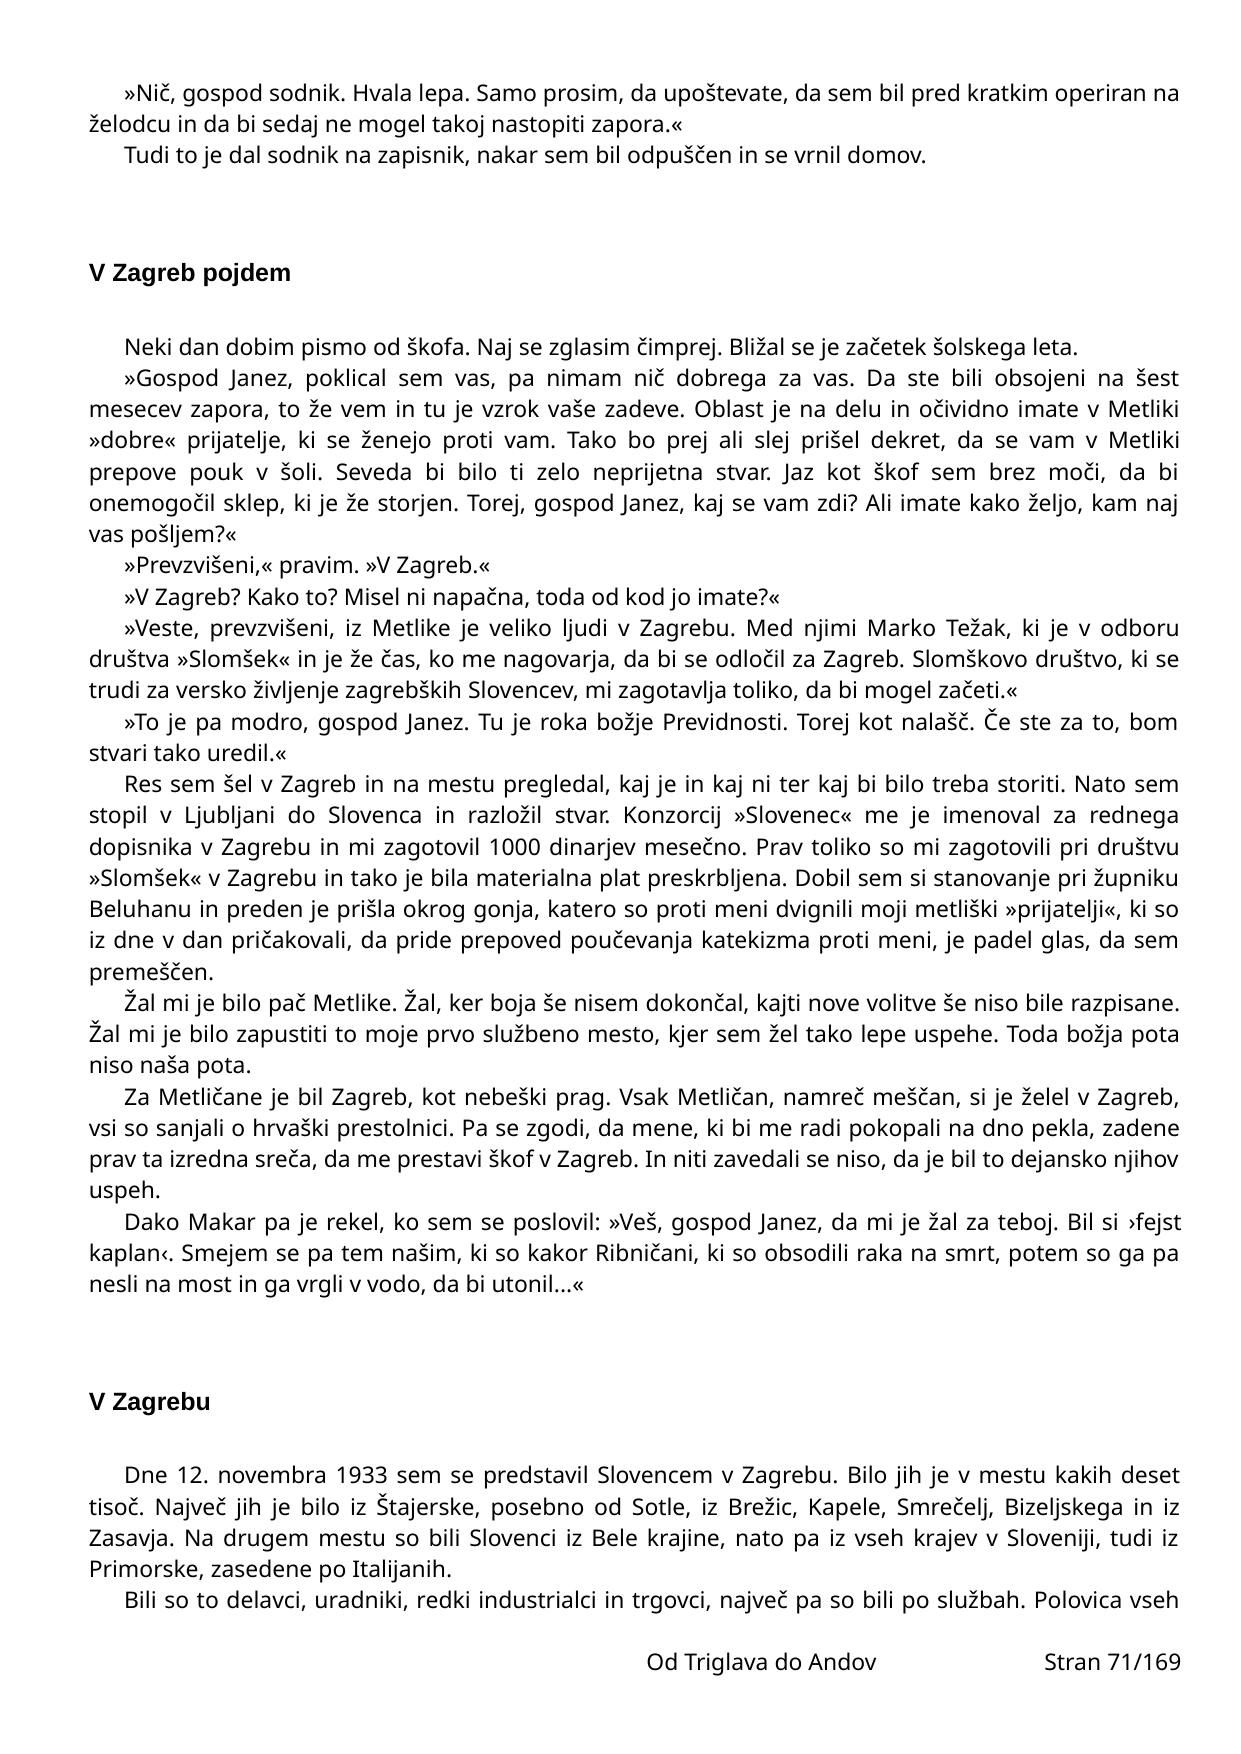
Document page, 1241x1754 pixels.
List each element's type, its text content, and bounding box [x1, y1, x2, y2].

text Neki dan dobim pismo od škofa. Naj se zglasim čimprej. Bližal se je začetek šolskega leta. [88, 331, 1181, 362]
text Za Metličane je bil Zagreb, kot nebeški prag. Vsak Metličan, namreč meščan, si je želel v Zagreb, vsi so sanjali o hrvaški prestolnici. Pa se zgodi, da mene, ki bi me radi pokopali na dno pekla, zadene prav ta izredna sreča, da me prestavi škof v Zagreb. In niti zavedali se niso, da je bil to dejansko njihov uspeh. [88, 1081, 1181, 1206]
text »V Zagreb? Kako to? Misel ni napačna, toda od kod jo imate?« [88, 581, 1181, 612]
text Dako Makar pa je rekel, ko sem se poslovil: »Veš, gospod Janez, da mi je žal za teboj. Bil si ›fejst kaplan‹. Smejem se pa tem našim, ki so kakor Ribničani, ki so obsodili raka na smrt, potem so ga pa nesli na most in ga vrgli v vodo, da bi utonil...« [88, 1206, 1181, 1299]
text »Veste, prevzvišeni, iz Metlike je veliko ljudi v Zagrebu. Med njimi Marko Težak, ki je v odboru društva »Slomšek« in je že čas, ko me nagovarja, da bi se odločil za Zagreb. Slomškovo društvo, ki se trudi za versko življenje zagrebških Slovencev, mi zagotavlja toliko, da bi mogel začeti.« [88, 612, 1181, 706]
text »To je pa modro, gospod Janez. Tu je roka božje Previdnosti. Torej kot nalašč. Če ste za to, bom stvari tako uredil.« [88, 706, 1181, 768]
text Dne 12. novembra 1933 sem se predstavil Slovencem v Zagrebu. Bilo jih je v mestu kakih deset tisoč. Največ jih je bilo iz Štajerske, posebno od Sotle, iz Brežic, Kapele, Smrečelj, Bizeljskega in iz Zasavja. Na drugem mestu so bili Slovenci iz Bele krajine, nato pa iz vseh krajev v Sloveniji, tudi iz Primorske, zasedene po Italijanih. [88, 1459, 1181, 1584]
text »Gospod Janez, poklical sem vas, pa nimam nič dobrega za vas. Da ste bili obsojeni na šest mesecev zapora, to že vem in tu je vzrok vaše zadeve. Oblast je na delu in očividno imate v Metliki »dobre« prijatelje, ki se ženejo proti vam. Tako bo prej ali slej prišel dekret, da se vam v Metliki prepove pouk v šoli. Seveda bi bilo ti zelo neprijetna stvar. Jaz kot škof sem brez moči, da bi onemogočil sklep, ki je že storjen. Torej, gospod Janez, kaj se vam zdi? Ali imate kako željo, kam naj vas pošljem?« [88, 362, 1181, 549]
subtitle V Zagreb pojdem [88, 258, 1181, 287]
subtitle V Zagrebu [88, 1387, 1181, 1416]
text »Prevzvišeni,« pravim. »V Zagreb.« [88, 549, 1181, 581]
text »Nič, gospod sodnik. Hvala lepa. Samo prosim, da upoštevate, da sem bil pred kratkim operiran na želodcu in da bi sedaj ne mogel takoj nastopiti zapora.« [88, 77, 1181, 139]
text Bili so to delavci, uradniki, redki industrialci in trgovci, največ pa so bili po službah. Polovica vseh [88, 1584, 1181, 1616]
text Žal mi je bilo pač Metlike. Žal, ker boja še nisem dokončal, kajti nove volitve še niso bile razpisane. Žal mi je bilo zapustiti to moje prvo službeno mesto, kjer sem žel tako lepe uspehe. Toda božja pota niso naša pota. [88, 987, 1181, 1081]
text Tudi to je dal sodnik na zapisnik, nakar sem bil odpuščen in se vrnil domov. [88, 139, 1181, 171]
text Res sem šel v Zagreb in na mestu pregledal, kaj je in kaj ni ter kaj bi bilo treba storiti. Nato sem stopil v Ljubljani do Slovenca in razložil stvar. Konzorcij »Slovenec« me je imenoval za rednega dopisnika v Zagrebu in mi zagotovil 1000 dinarjev mesečno. Prav toliko so mi zagotovili pri društvu »Slomšek« v Zagrebu in tako je bila materialna plat preskrbljena. Dobil sem si stanovanje pri župniku Beluhanu in preden je prišla okrog gonja, katero so proti meni dvignili moji metliški »prijatelji«, ki so iz dne v dan pričakovali, da pride prepoved poučevanja katekizma proti meni, je padel glas, da sem premeščen. [88, 768, 1181, 987]
